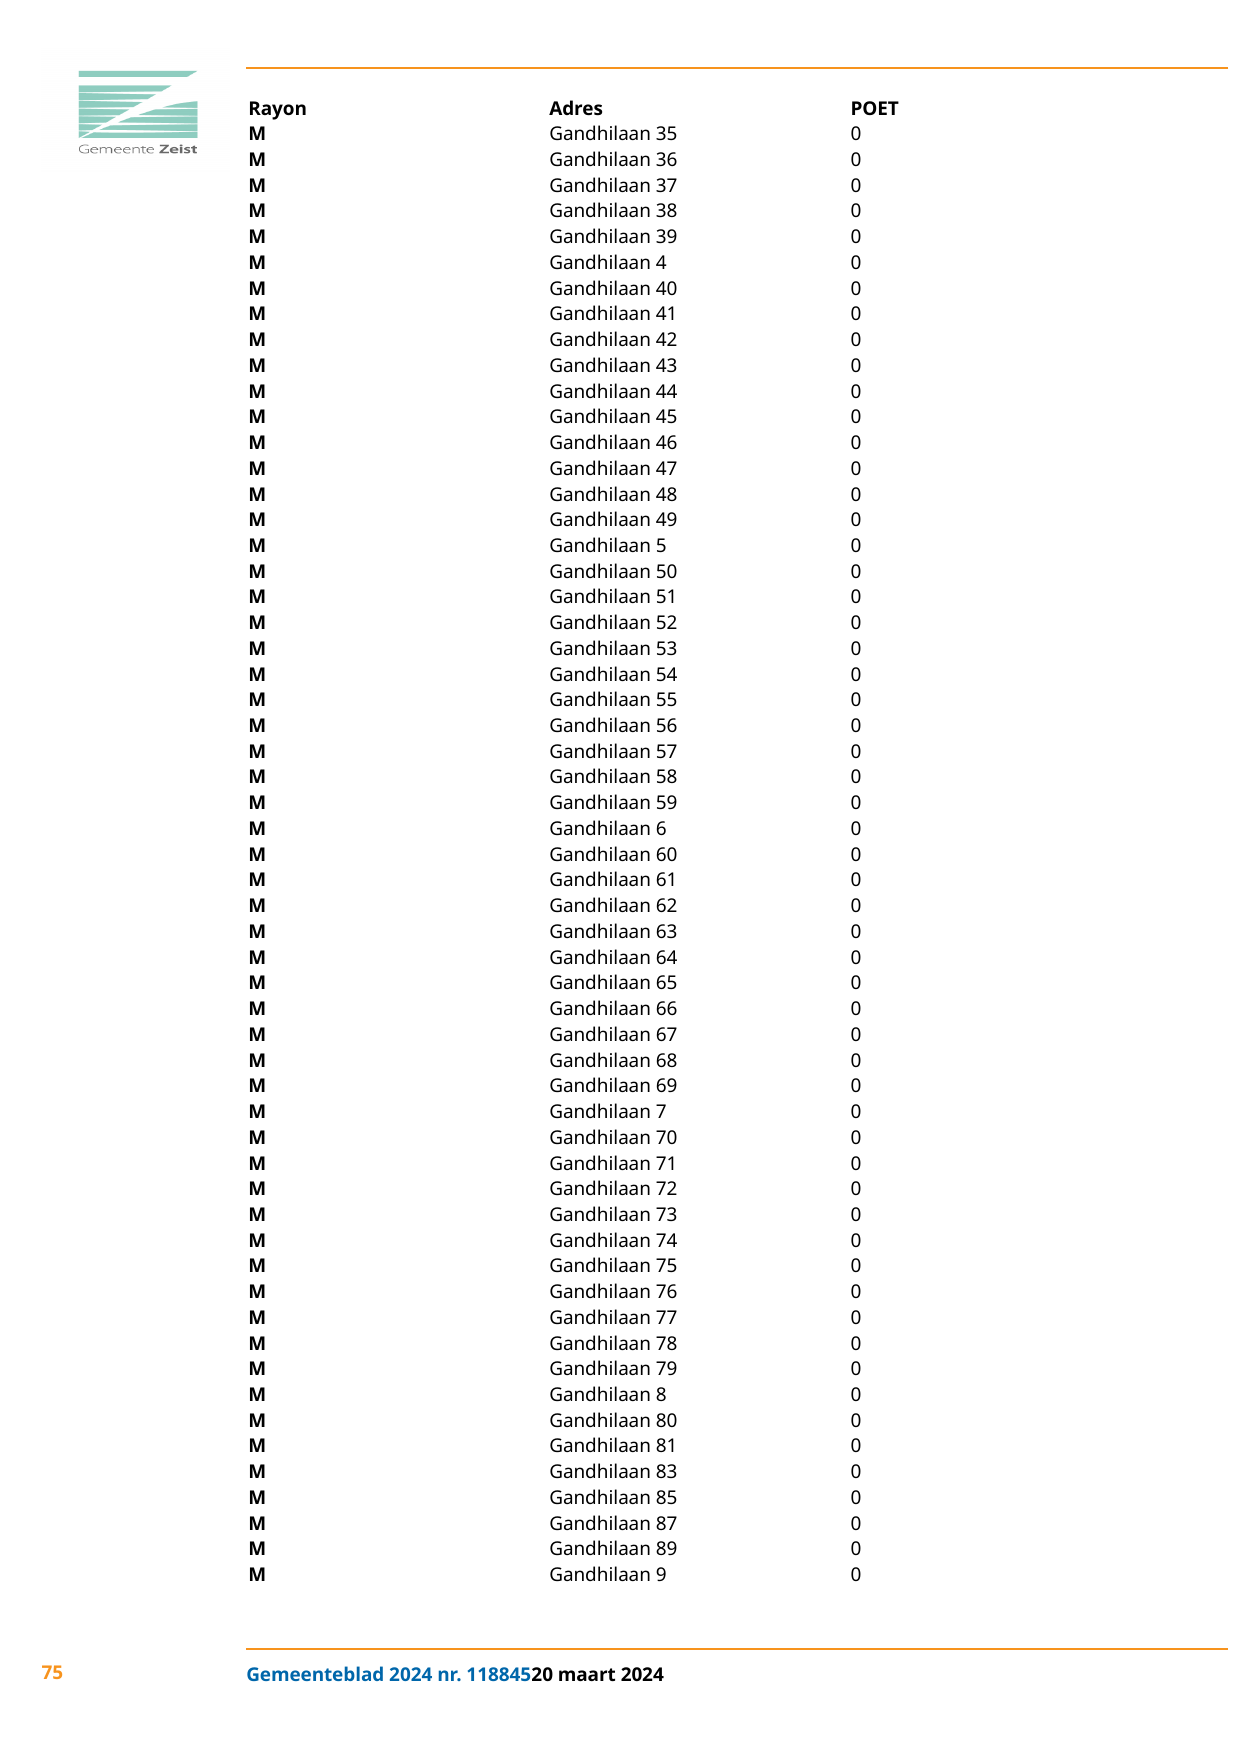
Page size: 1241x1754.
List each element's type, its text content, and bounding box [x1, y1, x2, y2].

table_cell Gandhilaan 8 [549, 1381, 850, 1407]
table_cell 0 [850, 738, 1152, 764]
table_cell Gandhilaan 57 [549, 738, 850, 764]
table_cell Gandhilaan 9 [549, 1561, 850, 1587]
table_cell 0 [850, 1278, 1152, 1304]
table_cell Gandhilaan 5 [549, 532, 850, 558]
table_cell 0 [850, 1150, 1152, 1175]
table_cell M [248, 1253, 549, 1278]
table_cell Gandhilaan 62 [549, 893, 850, 918]
table_cell Gandhilaan 59 [549, 790, 850, 815]
table_cell 0 [850, 944, 1152, 969]
table_cell Gandhilaan 46 [549, 429, 850, 455]
table_cell Gandhilaan 38 [549, 198, 850, 223]
table_cell 0 [850, 429, 1152, 455]
table_cell 0 [850, 1201, 1152, 1227]
table_cell Gandhilaan 89 [549, 1536, 850, 1561]
table_cell 0 [850, 609, 1152, 635]
table_cell M [248, 815, 549, 841]
table_cell M [248, 352, 549, 378]
table_cell 0 [850, 146, 1152, 172]
table_cell 0 [850, 867, 1152, 892]
table_cell Gandhilaan 37 [549, 172, 850, 198]
table_cell M [248, 275, 549, 301]
table_cell 0 [850, 455, 1152, 481]
table_cell 0 [850, 532, 1152, 558]
table_cell M [248, 918, 549, 944]
table_cell 0 [850, 1073, 1152, 1098]
table_cell Gandhilaan 64 [549, 944, 850, 969]
table_cell 0 [850, 1381, 1152, 1407]
table_cell 0 [850, 224, 1152, 249]
table_cell 0 [850, 687, 1152, 712]
table_cell 0 [850, 815, 1152, 841]
table_cell M [248, 635, 549, 661]
table_cell M [248, 764, 549, 789]
table_cell Gandhilaan 6 [549, 815, 850, 841]
table_cell Gandhilaan 78 [549, 1330, 850, 1356]
table_cell M [248, 224, 549, 249]
table_cell Gandhilaan 48 [549, 481, 850, 506]
table_cell 0 [850, 249, 1152, 275]
table_cell Gandhilaan 39 [549, 224, 850, 249]
table_cell 0 [850, 1484, 1152, 1510]
table_cell M [248, 506, 549, 532]
table_cell M [248, 995, 549, 1021]
table_cell Gandhilaan 73 [549, 1201, 850, 1227]
table_cell Gandhilaan 54 [549, 661, 850, 687]
table_cell M [248, 1150, 549, 1175]
table_cell Gandhilaan 58 [549, 764, 850, 789]
table_cell M [248, 1278, 549, 1304]
table_cell M [248, 584, 549, 609]
table_cell Gandhilaan 63 [549, 918, 850, 944]
table_cell Gandhilaan 35 [549, 121, 850, 146]
table_cell Gandhilaan 45 [549, 404, 850, 429]
table_cell 0 [850, 1098, 1152, 1124]
table_cell 0 [850, 1175, 1152, 1201]
table_cell M [248, 1073, 549, 1098]
table_cell Gandhilaan 40 [549, 275, 850, 301]
table_cell M [248, 378, 549, 403]
table_cell Gandhilaan 74 [549, 1227, 850, 1253]
table_cell Gandhilaan 49 [549, 506, 850, 532]
table_cell Gandhilaan 51 [549, 584, 850, 609]
table_cell Gandhilaan 44 [549, 378, 850, 403]
table_cell 0 [850, 841, 1152, 867]
table_cell M [248, 790, 549, 815]
table_cell 0 [850, 918, 1152, 944]
table_cell 0 [850, 558, 1152, 584]
table_cell Gandhilaan 50 [549, 558, 850, 584]
table_cell M [248, 429, 549, 455]
table_cell M [248, 1124, 549, 1150]
table_cell Gandhilaan 55 [549, 687, 850, 712]
table_cell M [248, 687, 549, 712]
table_cell Gandhilaan 83 [549, 1459, 850, 1484]
table_cell Gandhilaan 81 [549, 1433, 850, 1458]
table_cell Gandhilaan 71 [549, 1150, 850, 1175]
table_cell Gandhilaan 60 [549, 841, 850, 867]
table_cell Gandhilaan 4 [549, 249, 850, 275]
table_cell M [248, 1433, 549, 1458]
table_header POET [850, 95, 1152, 121]
picture [41, 47, 231, 172]
table_cell 0 [850, 404, 1152, 429]
table_cell M [248, 172, 549, 198]
table_cell 0 [850, 121, 1152, 146]
table_cell M [248, 532, 549, 558]
table_cell 0 [850, 1510, 1152, 1536]
table_header Adres [549, 95, 850, 121]
table_cell M [248, 1201, 549, 1227]
table_cell 0 [850, 1459, 1152, 1484]
table_cell 0 [850, 481, 1152, 506]
table_cell M [248, 1304, 549, 1330]
table_cell M [248, 1098, 549, 1124]
table_cell 0 [850, 893, 1152, 918]
table_cell 0 [850, 1561, 1152, 1587]
table_cell M [248, 1484, 549, 1510]
table_cell M [248, 1407, 549, 1433]
table_cell M [248, 1175, 549, 1201]
table_cell M [248, 1021, 549, 1047]
table_cell Gandhilaan 53 [549, 635, 850, 661]
table_cell 0 [850, 995, 1152, 1021]
table_cell 0 [850, 635, 1152, 661]
table_cell M [248, 558, 549, 584]
table_cell M [248, 867, 549, 892]
table_cell M [248, 455, 549, 481]
table_cell M [248, 1510, 549, 1536]
table_cell M [248, 326, 549, 352]
table_cell M [248, 249, 549, 275]
table_cell Gandhilaan 70 [549, 1124, 850, 1150]
table_cell Gandhilaan 76 [549, 1278, 850, 1304]
table_cell 0 [850, 172, 1152, 198]
table_cell Gandhilaan 79 [549, 1356, 850, 1381]
table_cell M [248, 944, 549, 969]
table_cell Gandhilaan 42 [549, 326, 850, 352]
table_cell Gandhilaan 41 [549, 301, 850, 326]
table_cell 0 [850, 584, 1152, 609]
table_cell 0 [850, 378, 1152, 403]
table_cell Gandhilaan 43 [549, 352, 850, 378]
table_cell M [248, 609, 549, 635]
table_cell M [248, 661, 549, 687]
table_cell M [248, 970, 549, 995]
table_cell 0 [850, 301, 1152, 326]
table_cell 0 [850, 275, 1152, 301]
table_cell Gandhilaan 67 [549, 1021, 850, 1047]
table_cell 0 [850, 1021, 1152, 1047]
table_cell Gandhilaan 72 [549, 1175, 850, 1201]
table_cell Gandhilaan 66 [549, 995, 850, 1021]
table_cell 0 [850, 1407, 1152, 1433]
table_cell Gandhilaan 36 [549, 146, 850, 172]
table_cell 0 [850, 1356, 1152, 1381]
table_cell 0 [850, 970, 1152, 995]
table_cell M [248, 1536, 549, 1561]
table_cell M [248, 738, 549, 764]
table_cell M [248, 301, 549, 326]
table_cell 0 [850, 1047, 1152, 1072]
table_cell 0 [850, 712, 1152, 738]
table_cell 0 [850, 1227, 1152, 1253]
table_cell M [248, 481, 549, 506]
table_cell Gandhilaan 65 [549, 970, 850, 995]
table_cell 0 [850, 1536, 1152, 1561]
table_cell M [248, 404, 549, 429]
table_cell 0 [850, 506, 1152, 532]
table_cell M [248, 121, 549, 146]
table_cell Gandhilaan 61 [549, 867, 850, 892]
table_cell 0 [850, 1433, 1152, 1458]
table_cell M [248, 1459, 549, 1484]
table_cell Gandhilaan 68 [549, 1047, 850, 1072]
table_cell 0 [850, 326, 1152, 352]
table_cell Gandhilaan 77 [549, 1304, 850, 1330]
table_cell M [248, 198, 549, 223]
table_cell Gandhilaan 47 [549, 455, 850, 481]
table_cell M [248, 893, 549, 918]
table_cell M [248, 841, 549, 867]
table_cell Gandhilaan 75 [549, 1253, 850, 1278]
table_cell Gandhilaan 7 [549, 1098, 850, 1124]
table_cell Gandhilaan 56 [549, 712, 850, 738]
table_cell Gandhilaan 80 [549, 1407, 850, 1433]
table_cell 0 [850, 1330, 1152, 1356]
table_cell 0 [850, 790, 1152, 815]
table_cell 0 [850, 1304, 1152, 1330]
table_cell 0 [850, 1124, 1152, 1150]
table_cell Gandhilaan 85 [549, 1484, 850, 1510]
table_cell M [248, 146, 549, 172]
table_cell 0 [850, 661, 1152, 687]
table_cell M [248, 1330, 549, 1356]
table_cell M [248, 1561, 549, 1587]
table_cell Gandhilaan 69 [549, 1073, 850, 1098]
table_cell M [248, 1227, 549, 1253]
table_cell 0 [850, 198, 1152, 223]
table_cell M [248, 1047, 549, 1072]
table_cell M [248, 712, 549, 738]
table_cell Gandhilaan 87 [549, 1510, 850, 1536]
table_cell M [248, 1356, 549, 1381]
table_cell Gandhilaan 52 [549, 609, 850, 635]
table_cell M [248, 1381, 549, 1407]
table_cell 0 [850, 352, 1152, 378]
table_cell 0 [850, 764, 1152, 789]
table_cell 0 [850, 1253, 1152, 1278]
table_header Rayon [248, 95, 549, 121]
